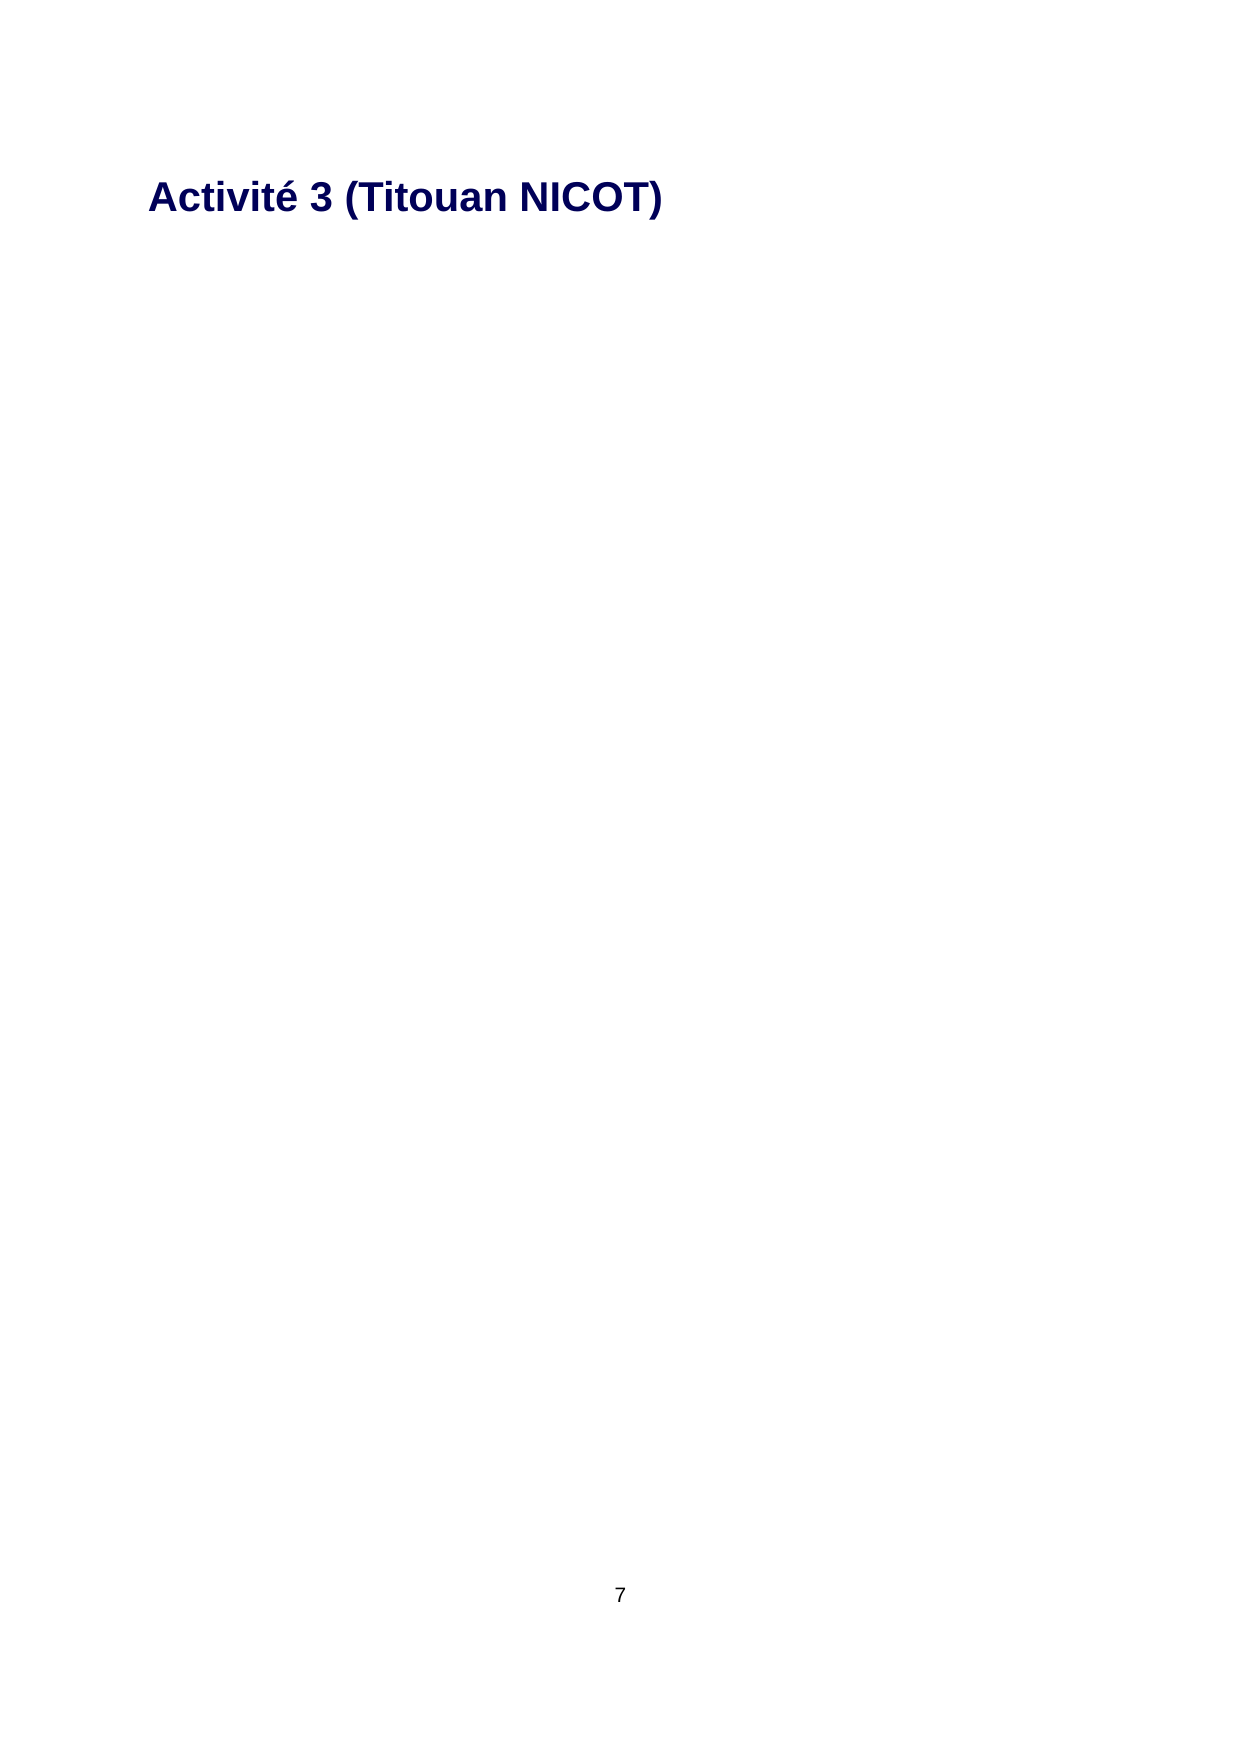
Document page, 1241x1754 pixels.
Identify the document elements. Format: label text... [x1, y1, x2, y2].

subtitle Activité 3 (Titouan NICOT) [148, 172, 1093, 220]
